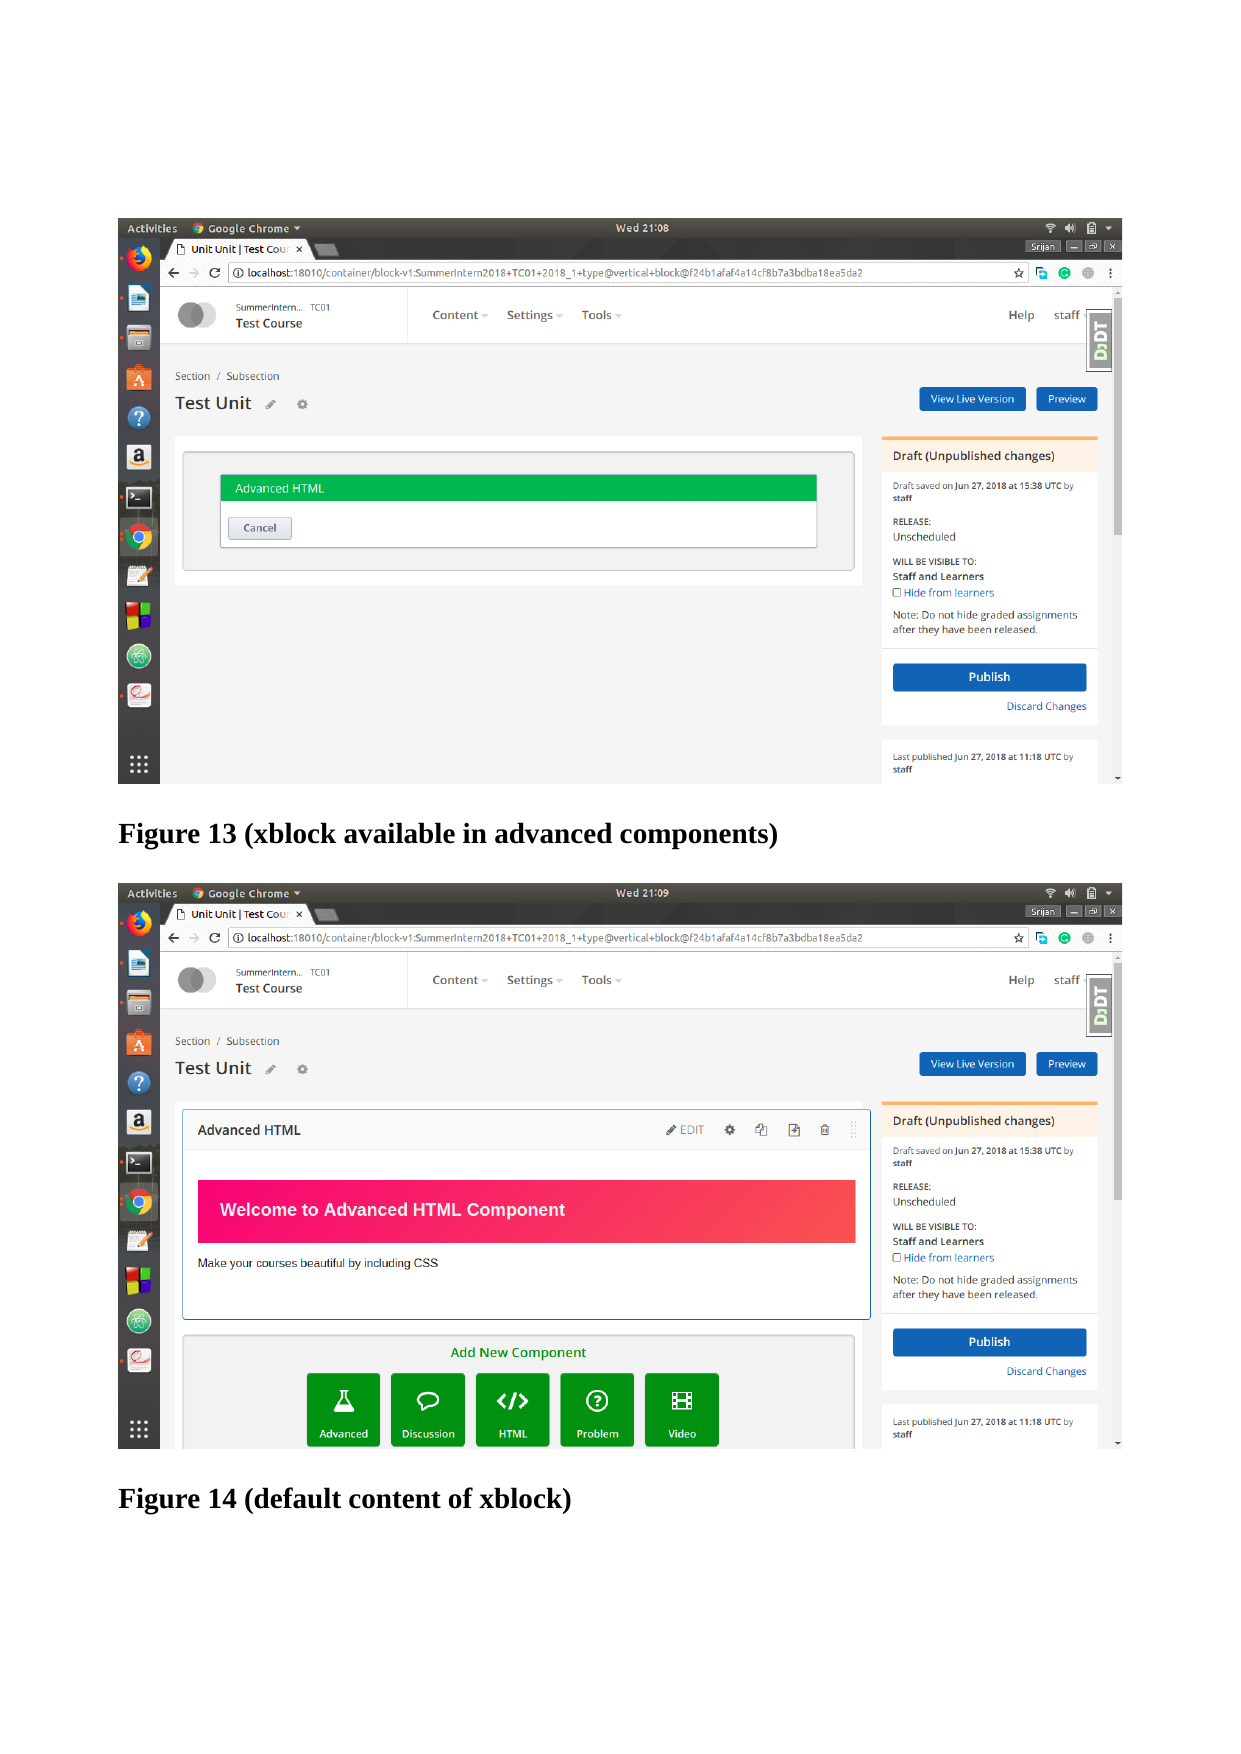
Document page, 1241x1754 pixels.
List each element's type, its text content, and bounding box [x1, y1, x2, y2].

picture [118, 218, 1123, 784]
picture [118, 883, 1123, 1449]
text Figure 13 (xblock available in advanced components) [118, 817, 1122, 850]
text Figure 14 (default content of xblock) [118, 1482, 1122, 1515]
